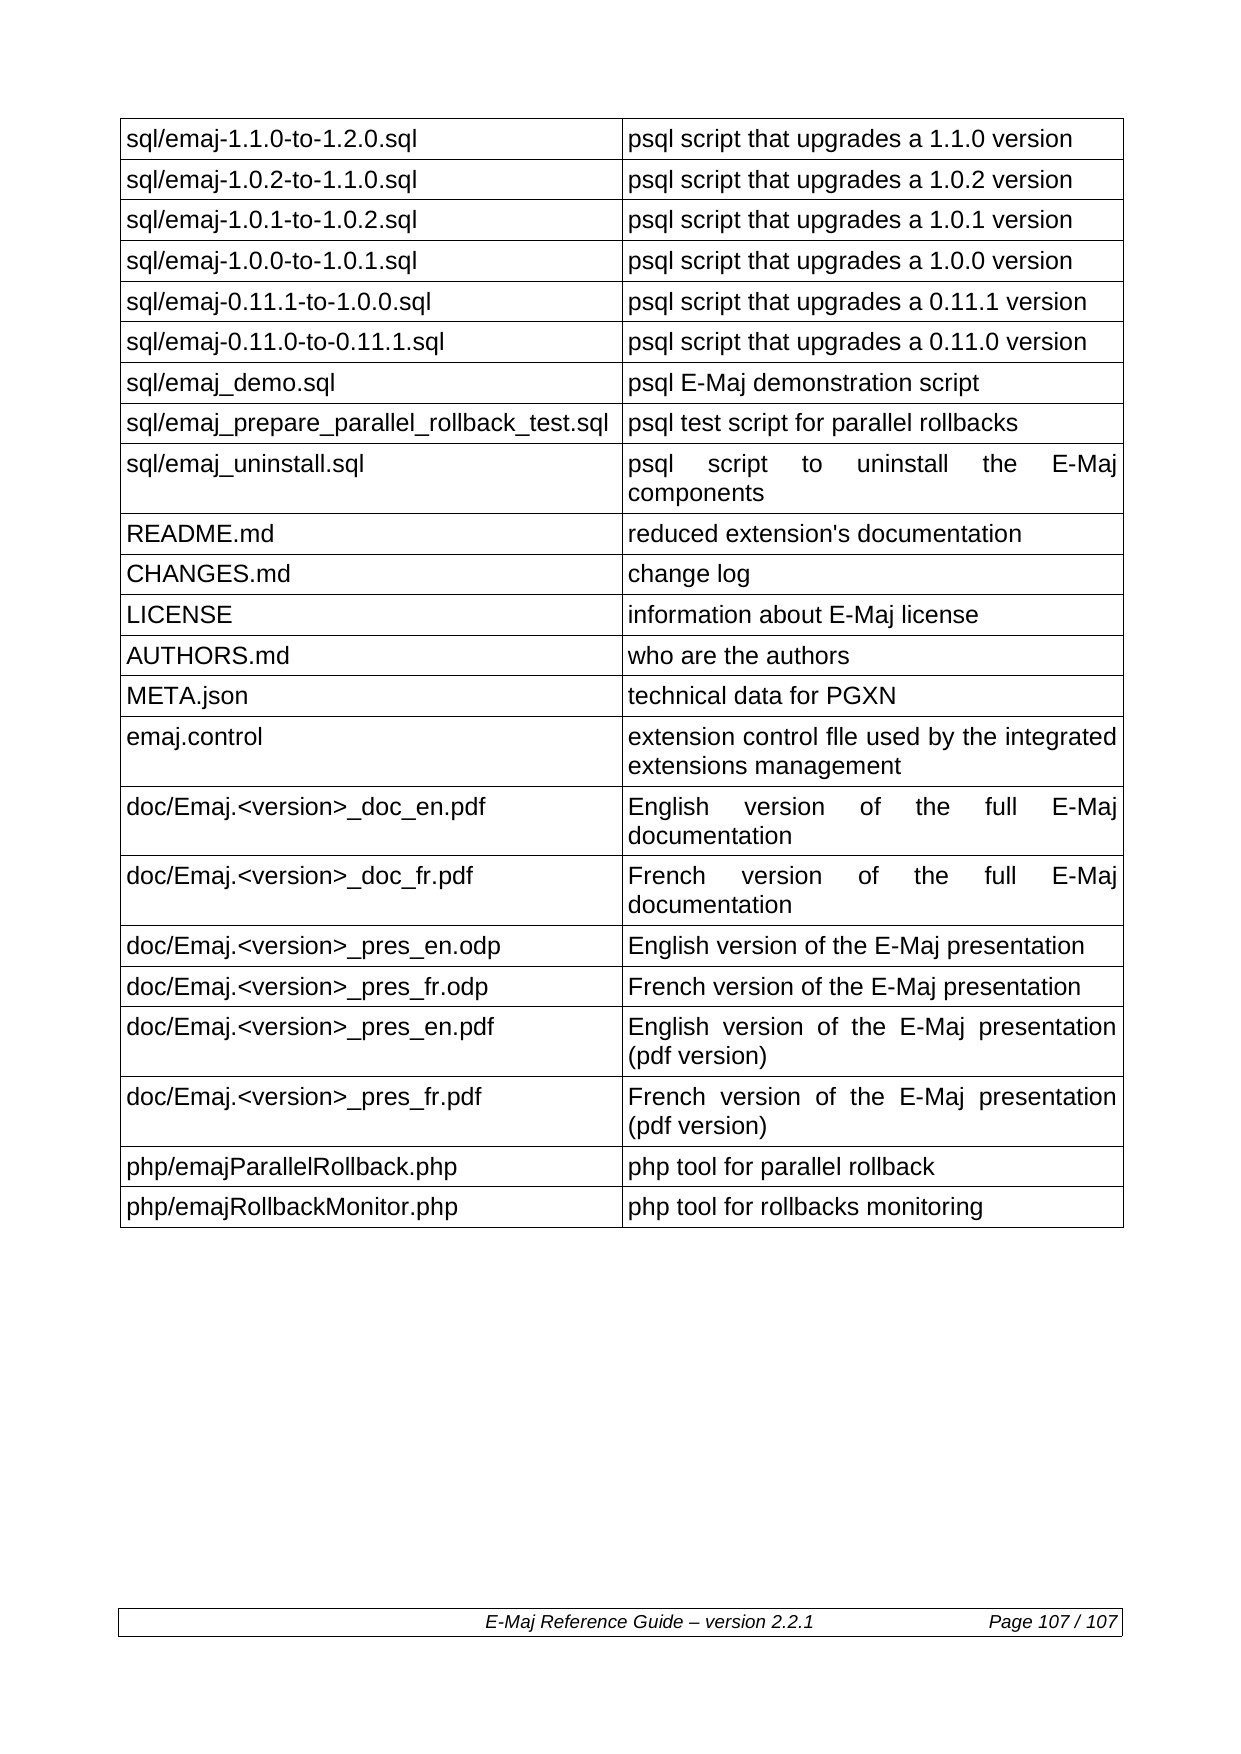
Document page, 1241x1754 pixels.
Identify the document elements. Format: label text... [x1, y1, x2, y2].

table_cell LICENSE [121, 595, 622, 635]
table_cell AUTHORS.md [121, 636, 622, 675]
table_cell psql E-Maj demonstration script [623, 363, 1123, 402]
table_cell psql script that upgrades a 0.11.1 version [623, 282, 1123, 321]
table_cell English version of the E-Maj presentation (pdf version) [623, 1007, 1123, 1076]
table_cell change log [623, 555, 1123, 594]
table_cell psql script that upgrades a 0.11.0 version [623, 322, 1123, 362]
table_cell who are the authors [623, 636, 1123, 675]
table_cell psql script to uninstall the E-Maj components [623, 444, 1123, 513]
table_cell psql script that upgrades a 1.0.1 version [623, 200, 1123, 240]
table_cell sql/emaj-1.0.1-to-1.0.2.sql [121, 200, 622, 240]
table_cell French version of the E-Maj presentation [623, 967, 1123, 1006]
table_cell sql/emaj-0.11.1-to-1.0.0.sql [121, 282, 622, 321]
table_cell sql/emaj-1.0.2-to-1.1.0.sql [121, 160, 622, 199]
table_cell doc/Emaj.<version>_pres_fr.pdf [121, 1077, 622, 1146]
table_cell doc/Emaj.<version>_pres_en.odp [121, 926, 622, 966]
table_cell psql script that upgrades a 1.0.0 version [623, 241, 1123, 281]
table_cell psql test script for parallel rollbacks [623, 404, 1123, 443]
table_cell French version of the E-Maj presentation (pdf version) [623, 1077, 1123, 1146]
table_cell README.md [121, 514, 622, 553]
table_cell doc/Emaj.<version>_pres_fr.odp [121, 967, 622, 1006]
table_cell reduced extension's documentation [623, 514, 1123, 553]
table_cell doc/Emaj.<version>_doc_fr.pdf [121, 856, 622, 925]
table_cell sql/emaj_uninstall.sql [121, 444, 622, 513]
table_cell doc/Emaj.<version>_pres_en.pdf [121, 1007, 622, 1076]
table_cell php tool for rollbacks monitoring [623, 1187, 1123, 1227]
table_cell php/emajParallelRollback.php [121, 1147, 622, 1186]
table_cell sql/emaj-1.0.0-to-1.0.1.sql [121, 241, 622, 281]
table_cell php tool for parallel rollback [623, 1147, 1123, 1186]
table_cell doc/Emaj.<version>_doc_en.pdf [121, 787, 622, 855]
table_cell information about E-Maj license [623, 595, 1123, 635]
table_cell sql/emaj-1.1.0-to-1.2.0.sql [121, 119, 622, 159]
table_cell php/emajRollbackMonitor.php [121, 1187, 622, 1227]
table_cell English version of the E-Maj presentation [623, 926, 1123, 966]
table_cell emaj.control [121, 717, 622, 786]
table_cell sql/emaj-0.11.0-to-0.11.1.sql [121, 322, 622, 362]
table_cell sql/emaj_prepare_parallel_rollback_test.sql [121, 404, 622, 443]
table_cell META.json [121, 676, 622, 716]
table_cell technical data for PGXN [623, 676, 1123, 716]
table_cell psql script that upgrades a 1.0.2 version [623, 160, 1123, 199]
table_cell English version of the full E-Maj documentation [623, 787, 1123, 855]
table_cell CHANGES.md [121, 555, 622, 594]
table_cell extension control flle used by the integrated extensions management [623, 717, 1123, 786]
table_cell sql/emaj_demo.sql [121, 363, 622, 402]
table_cell French version of the full E-Maj documentation [623, 856, 1123, 925]
table_cell psql script that upgrades a 1.1.0 version [623, 119, 1123, 159]
